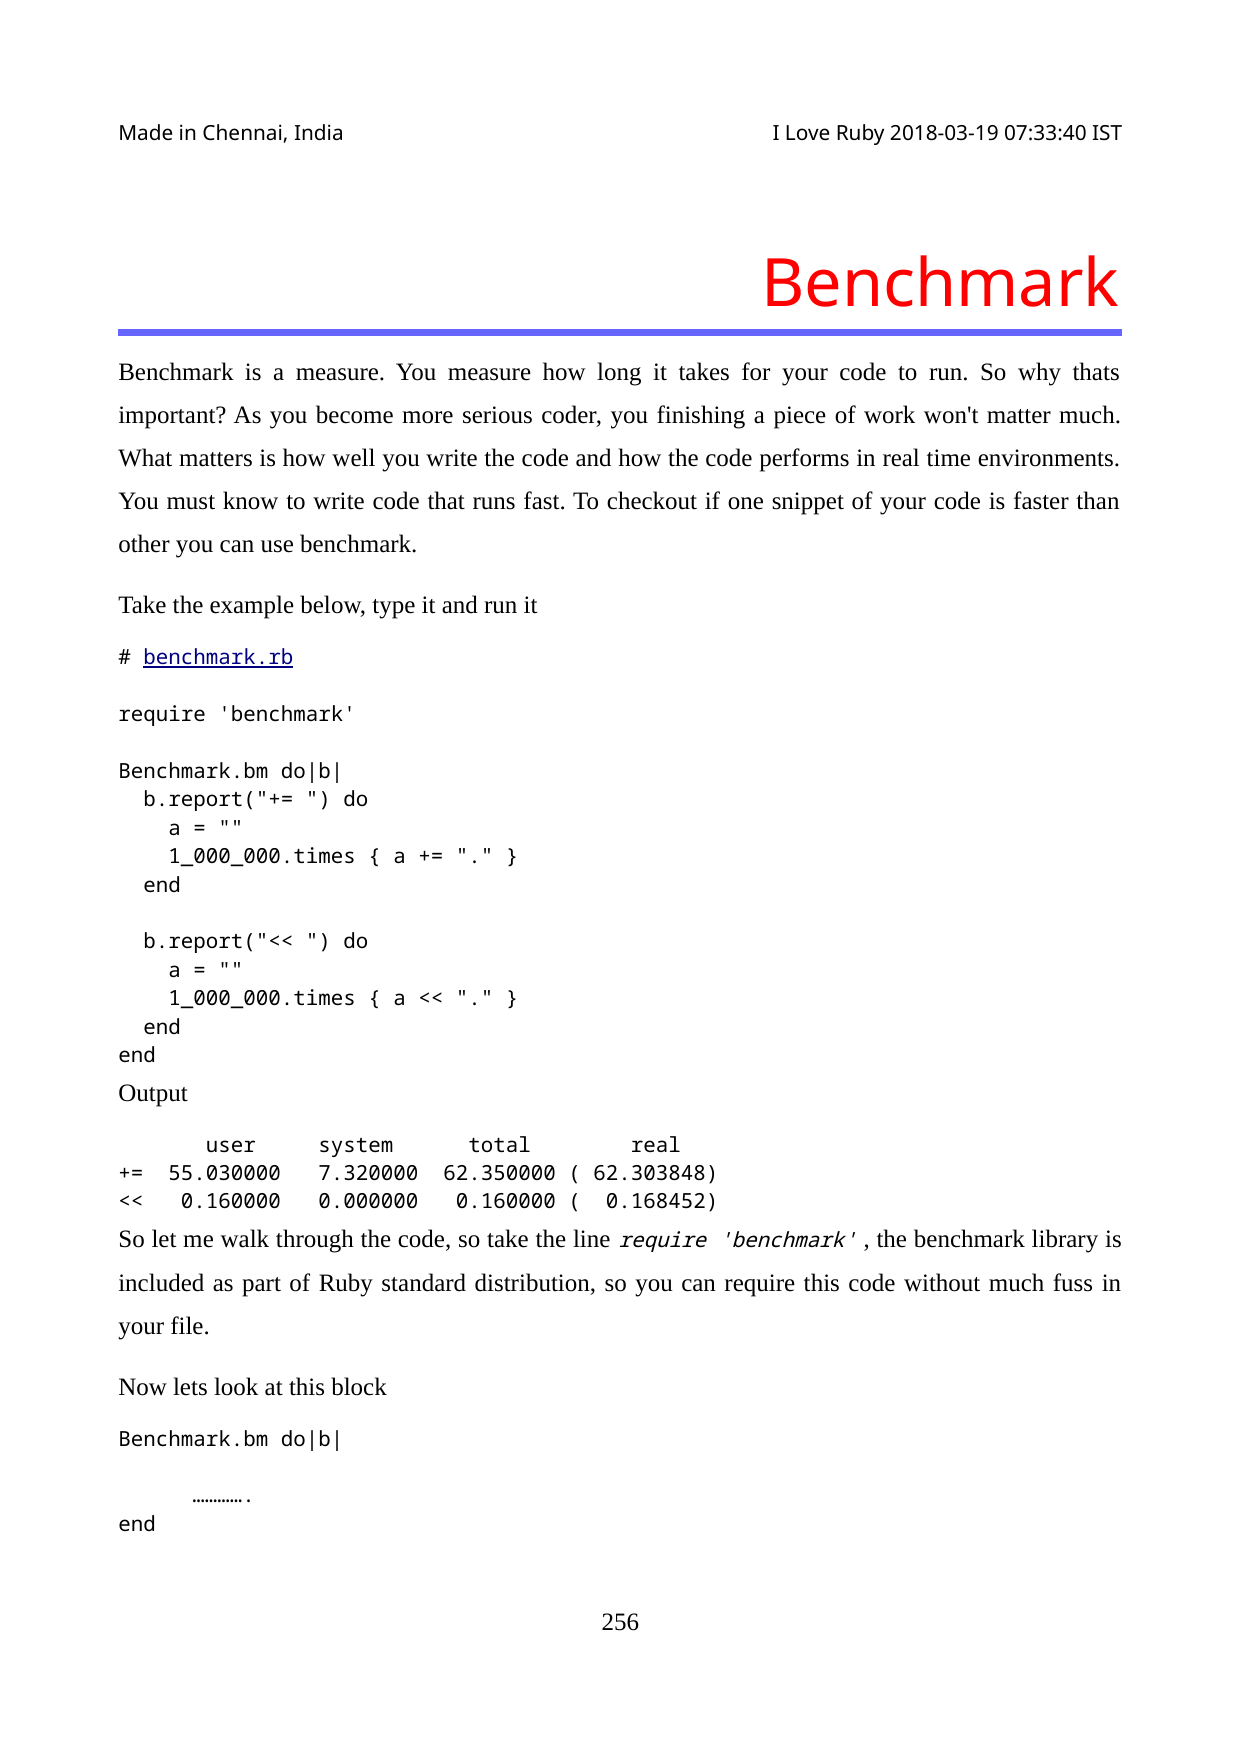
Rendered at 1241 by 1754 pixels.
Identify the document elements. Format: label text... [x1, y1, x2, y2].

text a = "" [118, 813, 1122, 841]
text require 'benchmark' [118, 699, 1122, 728]
text end [118, 1040, 1122, 1069]
text Benchmark is a measure. You measure how long it takes for your code to run. So why thats important? As you become more serious coder, you finishing a piece of work won't matter much. What matters is how well you write the code and how the code performs in real time environments. You must know to write code that runs fast. To checkout if one snippet of your code is faster than other you can use benchmark. [118, 357, 1122, 558]
text end [118, 870, 1122, 898]
text Take the example below, type it and run it [118, 590, 1122, 619]
text # benchmark.rb [118, 642, 1122, 671]
text …………. [118, 1481, 1122, 1509]
text << 0.160000 0.000000 0.160000 ( 0.168452) [118, 1187, 1122, 1215]
text b.report("<< ") do [118, 927, 1122, 955]
text 1_000_000.times { a << "." } [118, 983, 1122, 1012]
text Benchmark.bm do|b| [118, 1424, 1122, 1452]
text += 55.030000 7.320000 62.350000 ( 62.303848) [118, 1158, 1122, 1187]
text end [118, 1012, 1122, 1040]
text 1_000_000.times { a += "." } [118, 841, 1122, 870]
text So let me walk through the code, so take the line require 'benchmark' , the benchmark library is included as part of Ruby standard distribution, so you can require this code without much fuss in your file. [118, 1224, 1122, 1339]
text Output [118, 1078, 1122, 1106]
text Benchmark.bm do|b| [118, 756, 1122, 784]
text user system total real [118, 1130, 1122, 1158]
text Now lets look at this block [118, 1372, 1122, 1400]
text a = "" [118, 955, 1122, 983]
subtitle Benchmark [118, 233, 1122, 329]
text b.report("+= ") do [118, 784, 1122, 813]
text end [118, 1509, 1122, 1537]
